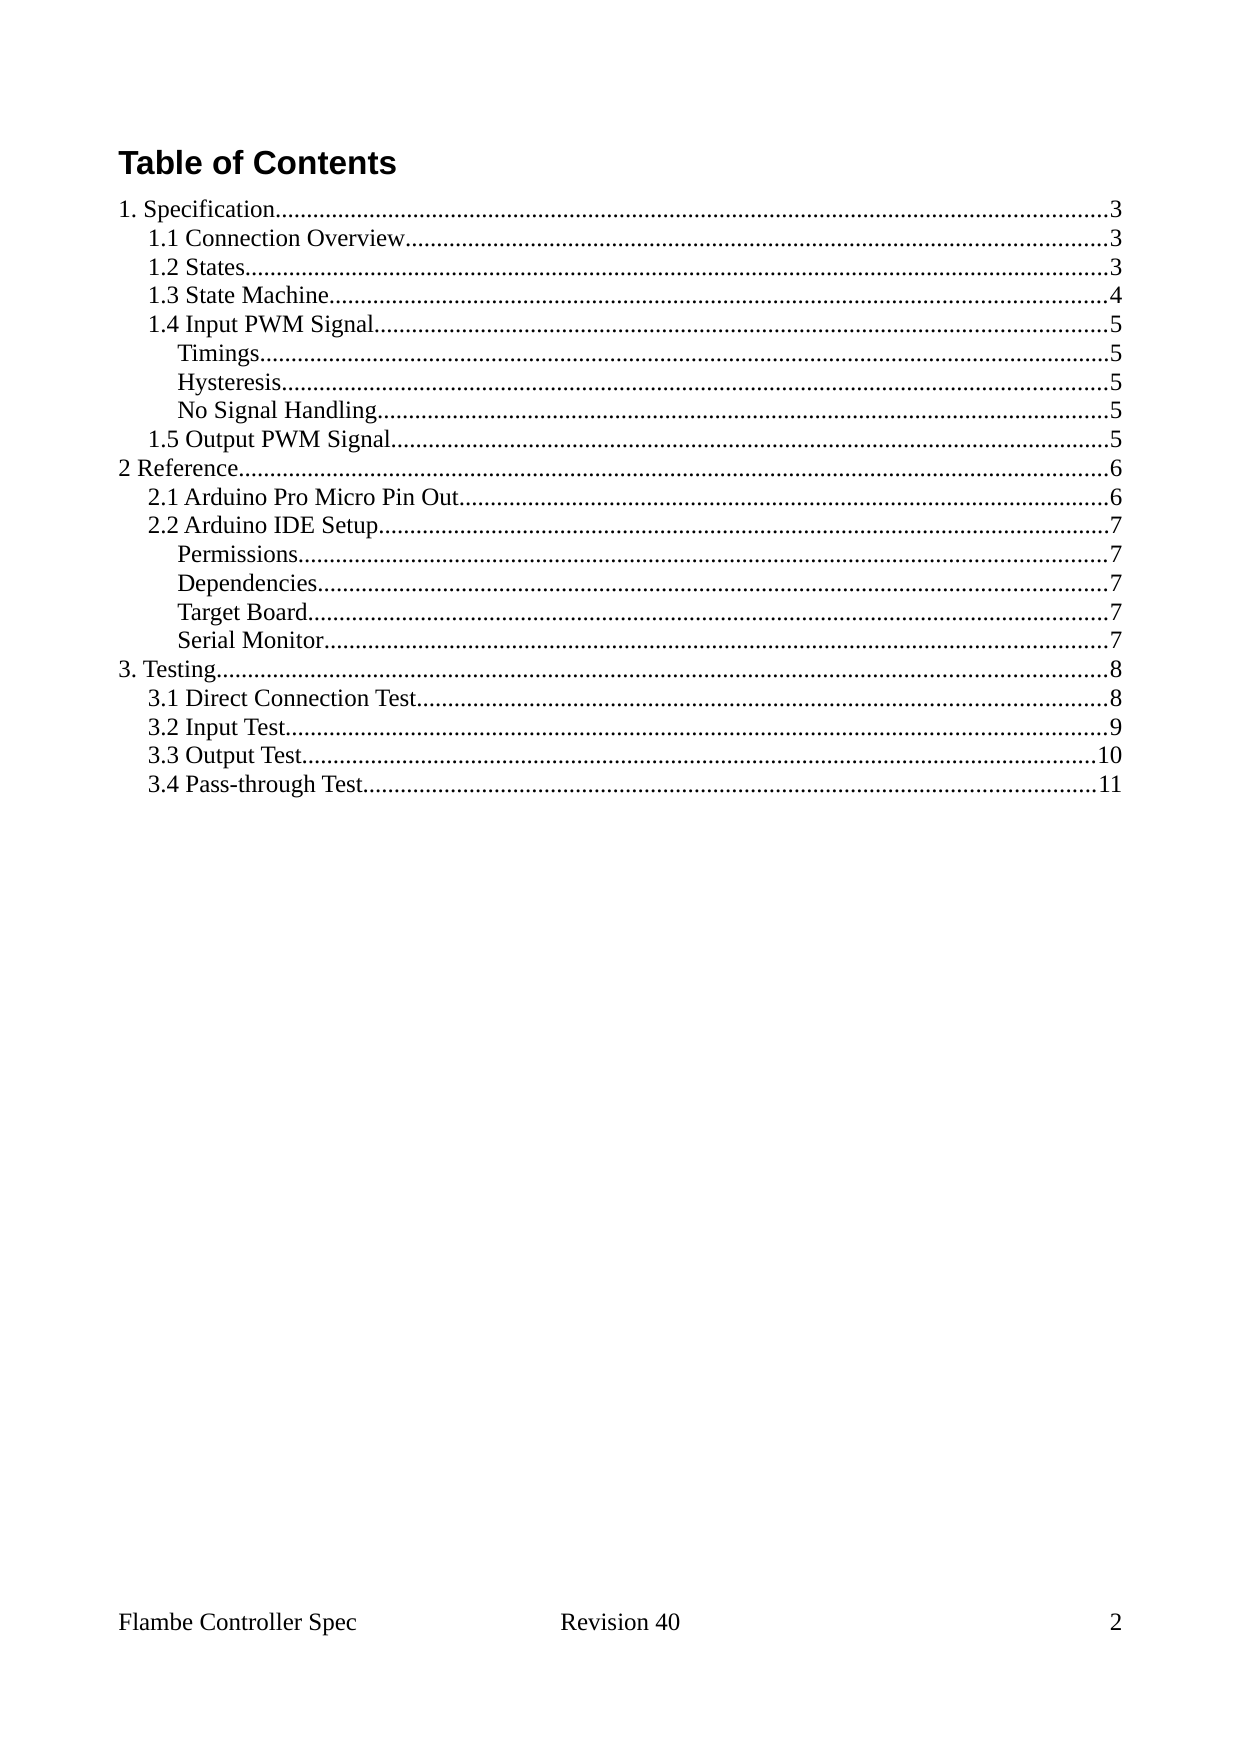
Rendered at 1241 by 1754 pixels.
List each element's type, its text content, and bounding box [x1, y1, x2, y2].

text 1.1 Connection Overview 3 [148, 223, 1122, 252]
text 2.2 Arduino IDE Setup 7 [148, 510, 1122, 539]
text Dependencies 7 [177, 568, 1122, 597]
text Hysteresis 5 [177, 367, 1122, 395]
text 2 Reference 6 [118, 453, 1122, 482]
text 1.5 Output PWM Signal 5 [148, 424, 1122, 453]
text Timings 5 [177, 338, 1122, 367]
text 1.4 Input PWM Signal 5 [148, 309, 1122, 338]
text 3. Testing 8 [118, 654, 1122, 683]
text Target Board 7 [177, 597, 1122, 625]
text Permissions 7 [177, 539, 1122, 568]
text 3.4 Pass-through Test 11 [148, 769, 1122, 798]
text 1.2 States 3 [148, 252, 1122, 280]
text No Signal Handling 5 [177, 395, 1122, 424]
text Serial Monitor 7 [177, 625, 1122, 654]
subtitle Table of Contents [118, 143, 1122, 182]
text 3.3 Output Test 10 [148, 740, 1122, 769]
text 2.1 Arduino Pro Micro Pin Out 6 [148, 482, 1122, 510]
text 3.2 Input Test 9 [148, 712, 1122, 740]
text 3.1 Direct Connection Test 8 [148, 683, 1122, 712]
text 1.3 State Machine 4 [148, 280, 1122, 309]
text 1. Specification 3 [118, 194, 1122, 223]
